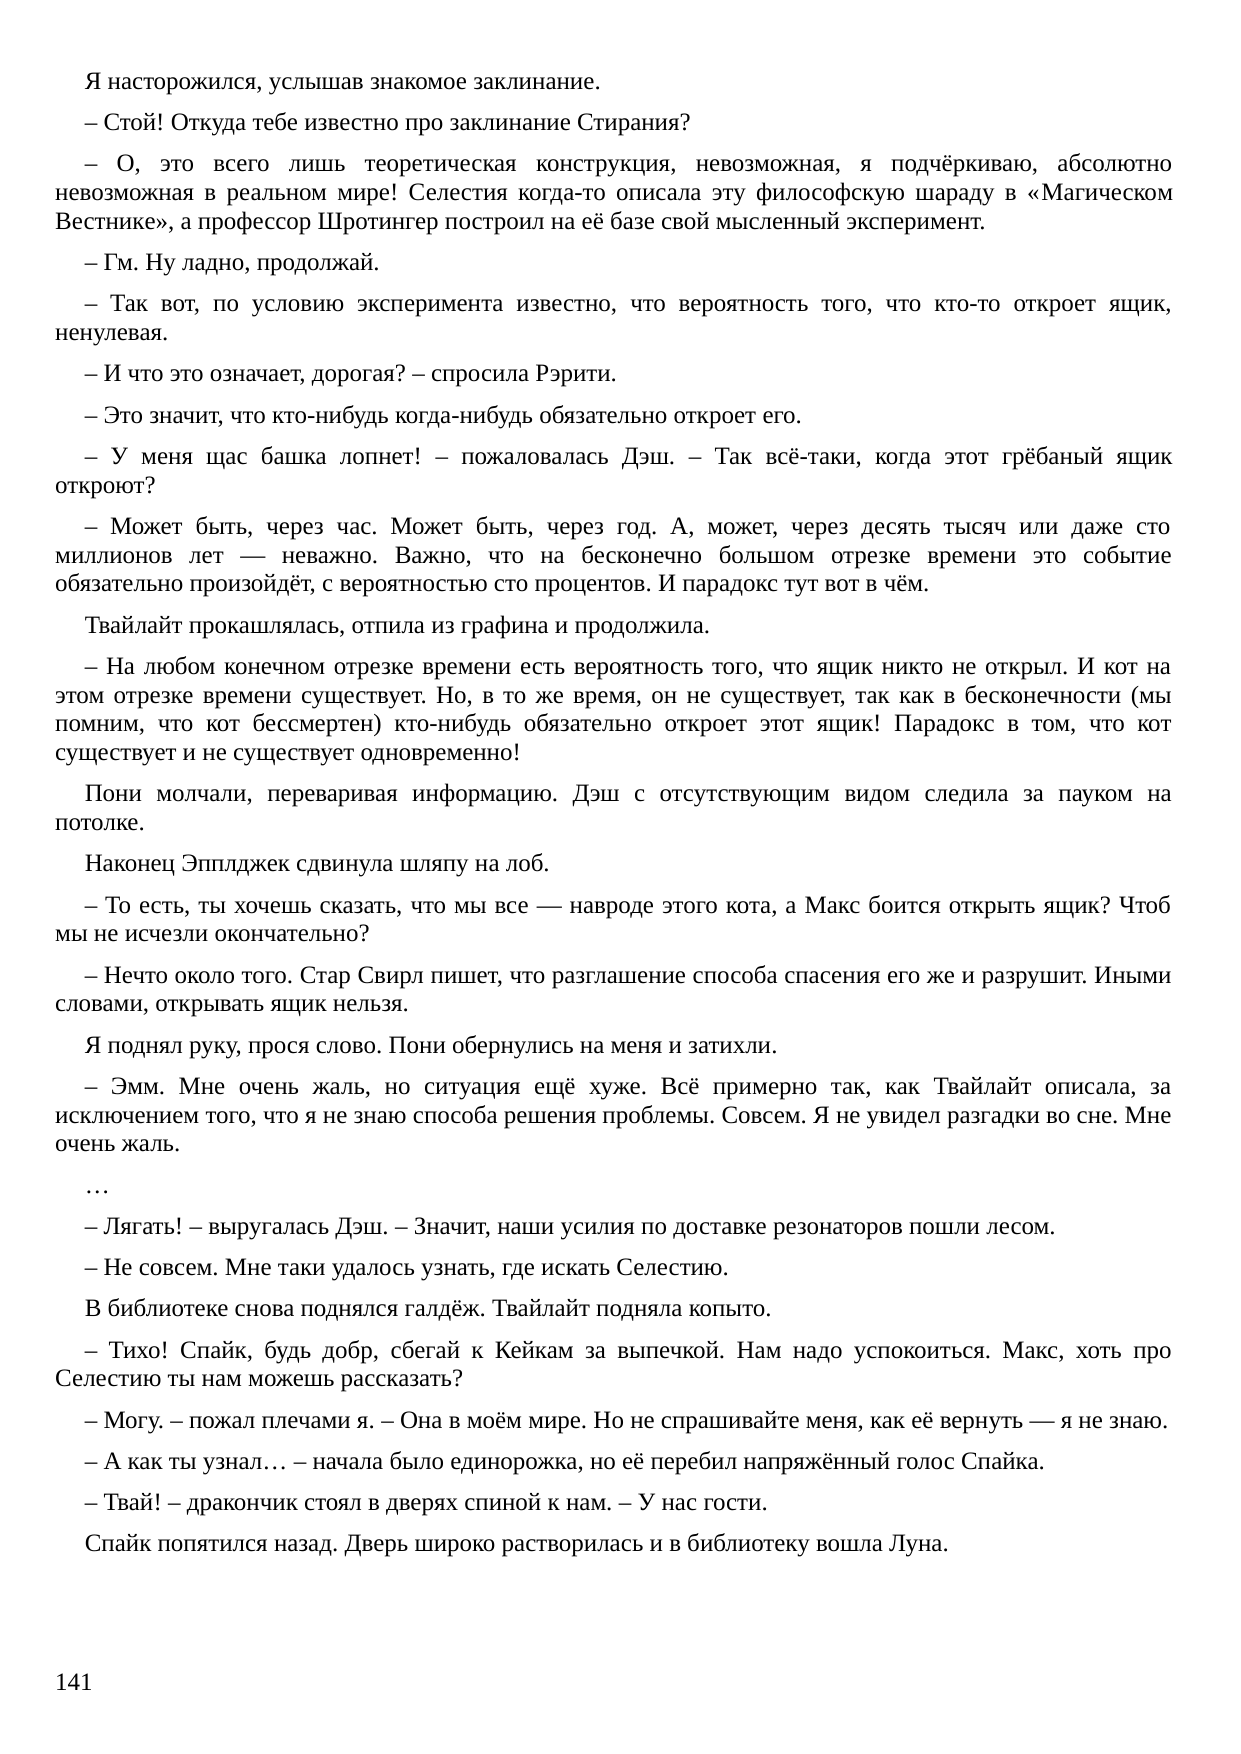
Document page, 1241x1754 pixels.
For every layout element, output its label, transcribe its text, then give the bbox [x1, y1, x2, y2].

text – Гм. Ну ладно, продолжай. [55, 247, 1173, 276]
text – На любом конечном отрезке времени есть вероятность того, что ящик никто не открыл. И кот на этом отрезке времени существует. Но, в то же время, он не существует, так как в бесконечности (мы помним, что кот бессмертен) кто-нибудь обязательно откроет этот ящик! Парадокс в том, что кот существует и не существует одновременно! [55, 651, 1173, 766]
text – Нечто около того. Стар Свирл пишет, что разглашение способа спасения его же и разрушит. Иными словами, открывать ящик нельзя. [55, 960, 1173, 1017]
text – О, это всего лишь теоретическая конструкция, невозможная, я подчёркиваю, абсолютно невозможная в реальном мире! Селестия когда-то описала эту философскую шараду в «Магическом Вестнике», а профессор Шротингер построил на её базе свой мысленный эксперимент. [55, 148, 1173, 235]
text Наконец Эпплджек сдвинула шляпу на лоб. [55, 848, 1173, 877]
text – И что это означает, дорогая? – спросила Рэрити. [55, 358, 1173, 387]
text – Тихо! Спайк, будь добр, сбегай к Кейкам за выпечкой. Нам надо успокоиться. Макс, хоть про Селестию ты нам можешь рассказать? [55, 1335, 1173, 1392]
text Спайк попятился назад. Дверь широко растворилась и в библиотеку вошла Луна. [55, 1528, 1173, 1557]
text – Может быть, через час. Может быть, через год. А, может, через десять тысяч или даже сто миллионов лет — неважно. Важно, что на бесконечно большом отрезке времени это событие обязательно произойдёт, с вероятностью сто процентов. И парадокс тут вот в чём. [55, 511, 1173, 597]
text Пони молчали, переваривая информацию. Дэш с отсутствующим видом следила за пауком на потолке. [55, 778, 1173, 836]
text – Эмм. Мне очень жаль, но ситуация ещё хуже. Всё примерно так, как Твайлайт описала, за исключением того, что я не знаю способа решения проблемы. Совсем. Я не увидел разгадки во сне. Мне очень жаль. [55, 1071, 1173, 1157]
text Твайлайт прокашлялась, отпила из графина и продолжила. [55, 610, 1173, 638]
text – У меня щас башка лопнет! – пожаловалась Дэш. – Так всё-таки, когда этот грёбаный ящик откроют? [55, 441, 1173, 498]
text Я поднял руку, прося слово. Пони обернулись на меня и затихли. [55, 1030, 1173, 1058]
text Я насторожился, услышав знакомое заклинание. [55, 66, 1173, 95]
text – Так вот, по условию эксперимента известно, что вероятность того, что кто-то откроет ящик, ненулевая. [55, 288, 1173, 346]
text – Могу. – пожал плечами я. – Она в моём мире. Но не спрашивайте меня, как её вернуть — я не знаю. [55, 1405, 1173, 1433]
text – Это значит, что кто-нибудь когда-нибудь обязательно откроет его. [55, 400, 1173, 428]
text – Лягать! – выругалась Дэш. – Значит, наши усилия по доставке резонаторов пошли лесом. [55, 1211, 1173, 1240]
text В библиотеке снова поднялся галдёж. Твайлайт подняла копыто. [55, 1293, 1173, 1322]
text – Стой! Откуда тебе известно про заклинание Стирания? [55, 107, 1173, 136]
text … [55, 1170, 1173, 1198]
text – То есть, ты хочешь сказать, что мы все — навроде этого кота, а Макс боится открыть ящик? Чтоб мы не исчезли окончательно? [55, 890, 1173, 947]
text – Не совсем. Мне таки удалось узнать, где искать Селестию. [55, 1252, 1173, 1281]
text – Твай! – дракончик стоял в дверях спиной к нам. – У нас гости. [55, 1487, 1173, 1516]
text – А как ты узнал… – начала было единорожка, но её перебил напряжённый голос Спайка. [55, 1446, 1173, 1475]
